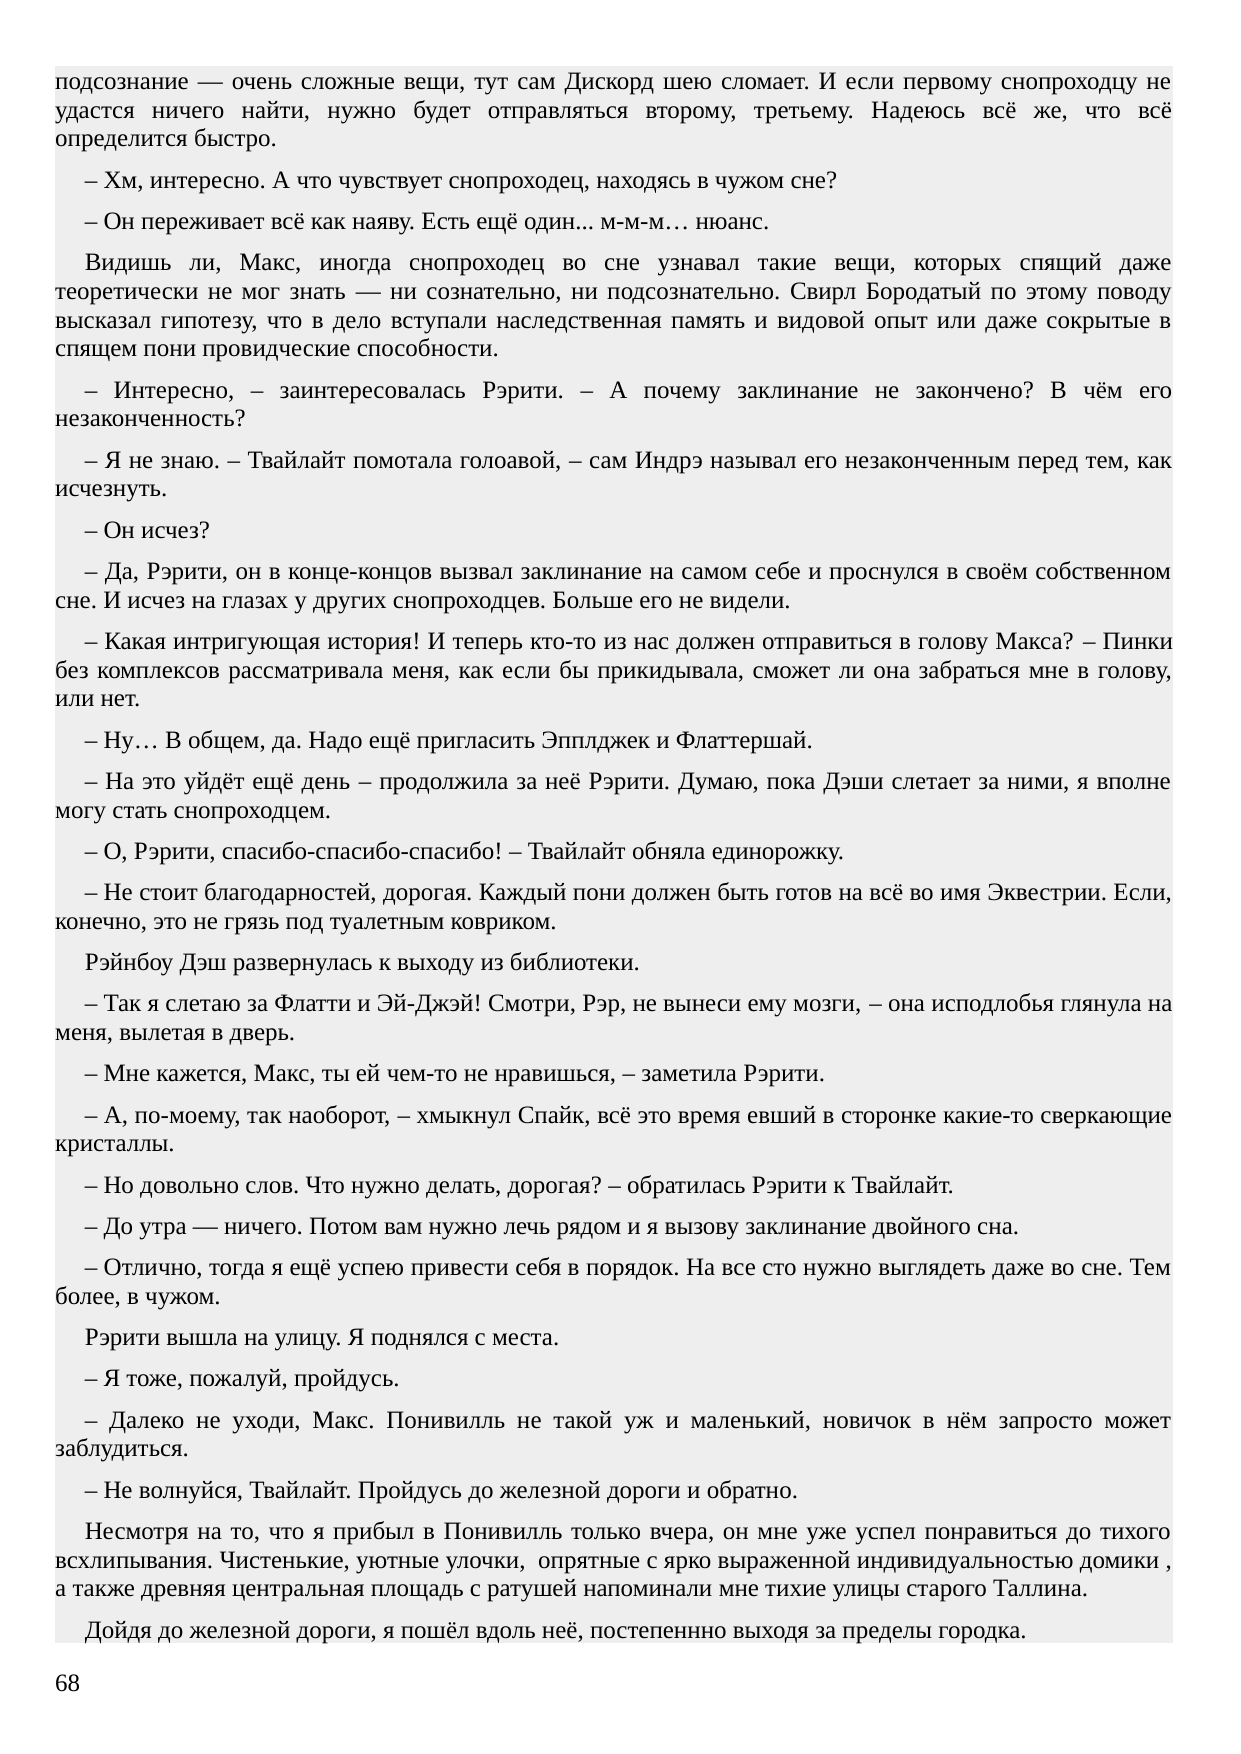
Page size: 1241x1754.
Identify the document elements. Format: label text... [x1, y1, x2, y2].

text – А, по-моему, так наоборот, – хмыкнул Спайк, всё это время евший в сторонке какие-то сверкающие кристаллы. [55, 1100, 1173, 1157]
text подсознание — очень сложные вещи, тут сам Дискорд шею сломает. И если первому снопроходцу не удастся ничего найти, нужно будет отправляться второму, третьему. Надеюсь всё же, что всё определится быстро. [55, 66, 1173, 152]
text – Не волнуйся, Твайлайт. Пройдусь до железной дороги и обратно. [55, 1475, 1173, 1503]
text – Но довольно слов. Что нужно делать, дорогая? – обратилась Рэрити к Твайлайт. [55, 1170, 1173, 1198]
text – Ну… В общем, да. Надо ещё пригласить Эпплджек и Флаттершай. [55, 725, 1173, 753]
text Несмотря на то, что я прибыл в Понивилль только вчера, он мне уже успел понравиться до тихого всхлипывания. Чистенькие, уютные улочки, опрятные с ярко выраженной индивидуальностью домики , а также древняя центральная площадь с ратушей напоминали мне тихие улицы старого Таллина. [55, 1516, 1173, 1602]
text Рэрити вышла на улицу. Я поднялся с места. [55, 1322, 1173, 1351]
text – На это уйдёт ещё день – продолжила за неё Рэрити. Думаю, пока Дэши слетает за ними, я вполне могу стать снопроходцем. [55, 766, 1173, 823]
text – Далеко не уходи, Макс. Понивилль не такой уж и маленький, новичок в нём запросто может заблудиться. [55, 1405, 1173, 1462]
text – Отлично, тогда я ещё успею привести себя в порядок. На все сто нужно выглядеть даже во сне. Тем более, в чужом. [55, 1252, 1173, 1310]
text – О, Рэрити, спасибо-спасибо-спасибо! – Твайлайт обняла единорожку. [55, 836, 1173, 865]
text – Хм, интересно. А что чувствует снопроходец, находясь в чужом сне? [55, 165, 1173, 193]
text – Он переживает всё как наяву. Есть ещё один... м-м-м… нюанс. [55, 206, 1173, 235]
text – Я тоже, пожалуй, пройдусь. [55, 1363, 1173, 1392]
text – Я не знаю. – Твайлайт помотала голоавой, – сам Индрэ называл его незаконченным перед тем, как исчезнуть. [55, 445, 1173, 502]
text Рэйнбоу Дэш развернулась к выходу из библиотеки. [55, 947, 1173, 976]
text – До утра — ничего. Потом вам нужно лечь рядом и я вызову заклинание двойного сна. [55, 1211, 1173, 1240]
text – Так я слетаю за Флатти и Эй-Джэй! Смотри, Рэр, не вынеси ему мозги, – она исподлобья глянула на меня, вылетая в дверь. [55, 988, 1173, 1046]
text – Какая интригующая история! И теперь кто-то из нас должен отправиться в голову Макса? – Пинки без комплексов рассматривала меня, как если бы прикидывала, сможет ли она забраться мне в голову, или нет. [55, 626, 1173, 712]
text Дойдя до железной дороги, я пошёл вдоль неё, постепеннно выходя за пределы городка. [55, 1615, 1173, 1643]
text – Интересно, – заинтересовалась Рэрити. – А почему заклинание не закончено? В чём его незаконченность? [55, 375, 1173, 432]
text Видишь ли, Макс, иногда снопроходец во сне узнавал такие вещи, которых спящий даже теоретически не мог знать — ни сознательно, ни подсознательно. Свирл Бородатый по этому поводу высказал гипотезу, что в дело вступали наследственная память и видовой опыт или даже сокрытые в спящем пони провидческие способности. [55, 247, 1173, 362]
text – Он исчез? [55, 515, 1173, 543]
text – Да, Рэрити, он в конце-концов вызвал заклинание на самом себе и проснулся в своём собственном сне. И исчез на глазах у других снопроходцев. Больше его не видели. [55, 556, 1173, 613]
text – Мне кажется, Макс, ты ей чем-то не нравишься, – заметила Рэрити. [55, 1058, 1173, 1087]
text – Не стоит благодарностей, дорогая. Каждый пони должен быть готов на всё во имя Эквестрии. Если, конечно, это не грязь под туалетным ковриком. [55, 877, 1173, 935]
